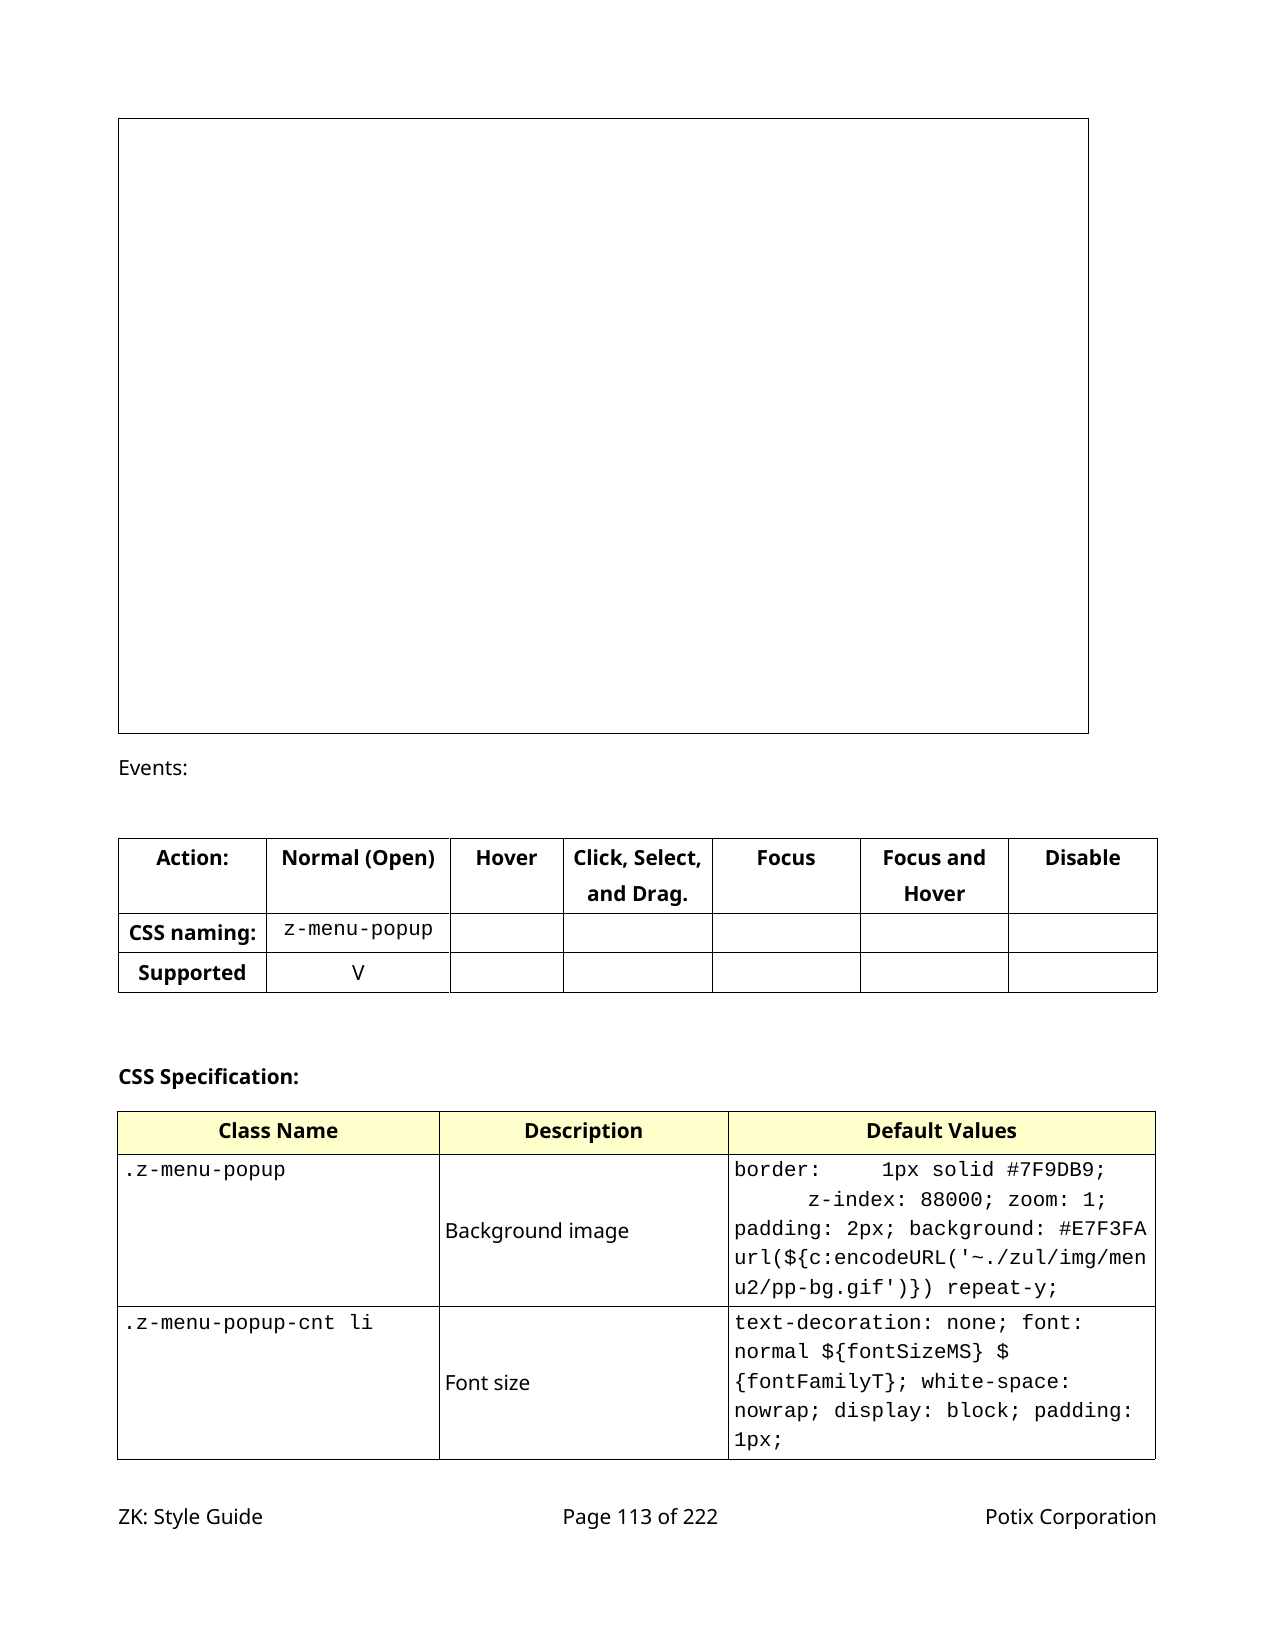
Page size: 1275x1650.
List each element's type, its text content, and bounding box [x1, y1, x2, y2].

text CSS Specification: [118, 1062, 1157, 1090]
table_cell [713, 914, 860, 952]
table_header Disable [1009, 839, 1157, 913]
table_header Focus and Hover [861, 839, 1008, 913]
table_header Click, Select, and Drag. [564, 839, 712, 913]
table_header Default Values [729, 1112, 1155, 1154]
table_cell .z-menu-popup-cnt li [118, 1307, 439, 1459]
table_cell [564, 914, 712, 952]
table_cell CSS naming: [119, 914, 266, 952]
table_cell [564, 953, 712, 992]
text Events: [118, 753, 1157, 817]
table_header Hover [451, 839, 563, 913]
table_cell [451, 953, 563, 992]
table_cell .z-menu-popup [118, 1155, 439, 1306]
table_header Action: [119, 839, 266, 913]
table_cell border: 1px solid #7F9DB9; z-index: 88000; zoom: 1; padding: 2px; background: #E7F3FA url(${c:encodeURL('~./zul/img/menu2/pp-bg.gif')}) repeat-y; [729, 1155, 1155, 1306]
table_header Description [440, 1112, 728, 1154]
table_cell Font size [440, 1307, 728, 1459]
table_cell [861, 914, 1008, 952]
table_cell Supported [119, 953, 266, 992]
table_cell [451, 914, 563, 952]
table_cell [713, 953, 860, 992]
table_header Normal (Open) [267, 839, 449, 913]
table_cell [1009, 914, 1157, 952]
table_cell [1009, 953, 1157, 992]
table_cell text-decoration: none; font: normal ${fontSizeMS} ${fontFamilyT}; white-space: nowrap; display: block; padding: 1px; [729, 1307, 1155, 1459]
table_cell z-menu-popup [267, 914, 449, 952]
table_header Class Name [118, 1112, 439, 1154]
table_cell [119, 119, 1088, 733]
table_cell [861, 953, 1008, 992]
table_header Focus [713, 839, 860, 913]
table_cell V [267, 953, 449, 992]
table_cell Background image [440, 1155, 728, 1306]
